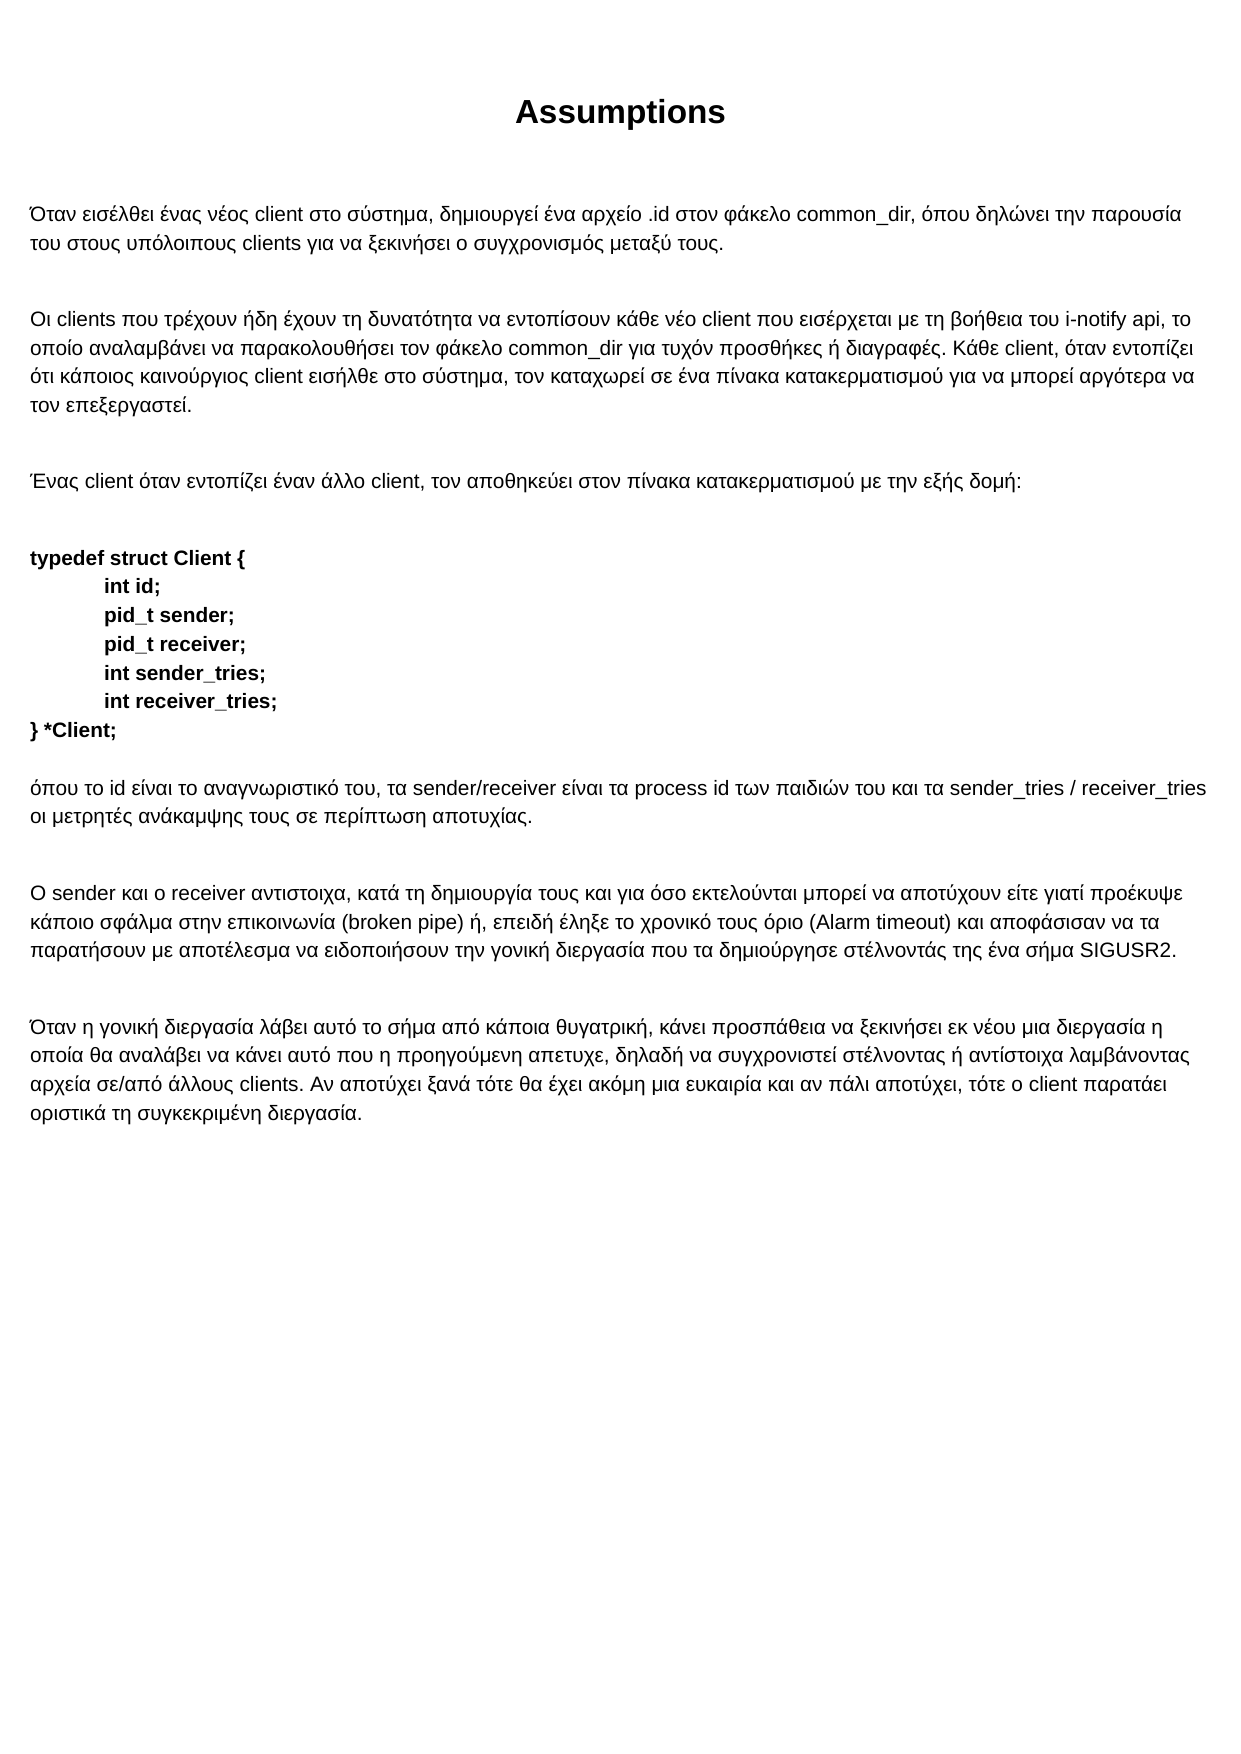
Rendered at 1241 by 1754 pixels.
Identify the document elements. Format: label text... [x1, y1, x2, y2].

text typedef struct Client { [30, 546, 1211, 569]
text int sender_tries; [30, 661, 1211, 684]
text int receiver_tries; [30, 689, 1211, 713]
text pid_t receiver; [30, 632, 1211, 656]
text Όταν εισέλθει ένας νέος client στο σύστημα, δημιουργεί ένα αρχείο .id στον φάκελο common_dir, όπου δηλώνει την παρουσία του στους υπόλοιπους clients για να ξεκινήσει ο συγχρονισμός μεταξύ τους. [30, 202, 1211, 254]
subtitle Assumptions [30, 92, 1211, 130]
text Οι clients που τρέχουν ήδη έχουν τη δυνατότητα να εντοπίσουν κάθε νέο client που εισέρχεται με τη βοήθεια του i-notify api, το οποίο αναλαμβάνει να παρακολουθήσει τον φάκελο common_dir για τυχόν προσθήκες ή διαγραφές. Κάθε client, όταν εντοπίζει ότι κάποιος καινούργιος client εισήλθε στο σύστημα, τον καταχωρεί σε ένα πίνακα κατακερματισμού για να μπορεί αργότερα να τον επεξεργαστεί. [30, 307, 1211, 417]
text pid_t sender; [30, 603, 1211, 627]
text } *Client; [30, 718, 1211, 742]
text int id; [30, 574, 1211, 598]
text Όταν η γονική διεργασία λάβει αυτό το σήμα από κάποια θυγατρική, κάνει προσπάθεια να ξεκινήσει εκ νέου μια διεργασία η οποία θα αναλάβει να κάνει αυτό που η προηγούμενη απετυχε, δηλαδή να συγχρονιστεί στέλνοντας ή αντίστοιχα λαμβάνοντας αρχεία σε/από άλλους clients. Αν αποτύχει ξανά τότε θα έχει ακόμη μια ευκαιρία και αν πάλι αποτύχει, τότε ο client παρατάει οριστικά τη συγκεκριμένη διεργασία. [30, 1014, 1211, 1125]
text Ο sender και ο receiver αντιστοιχα, κατά τη δημιουργία τους και για όσο εκτελούνται μπορεί να αποτύχουν είτε γιατί προέκυψε κάποιο σφάλμα στην επικοινωνία (broken pipe) ή, επειδή έληξε το χρονικό τους όριο (Alarm timeout) και αποφάσισαν να τα παρατήσουν με αποτέλεσμα να ειδοποιήσουν την γονική διεργασία που τα δημιούργησε στέλνοντάς της ένα σήμα SIGUSR2. [30, 881, 1211, 962]
text Ένας client όταν εντοπίζει έναν άλλο client, τον αποθηκεύει στον πίνακα κατακερματισμού με την εξής δομή: [30, 469, 1211, 493]
text όπου το id είναι το αναγνωριστικό του, τα sender/receiver είναι τα process id των παιδιών του και τα sender_tries / receiver_tries οι μετρητές ανάκαμψης τους σε περίπτωση αποτυχίας. [30, 776, 1211, 828]
